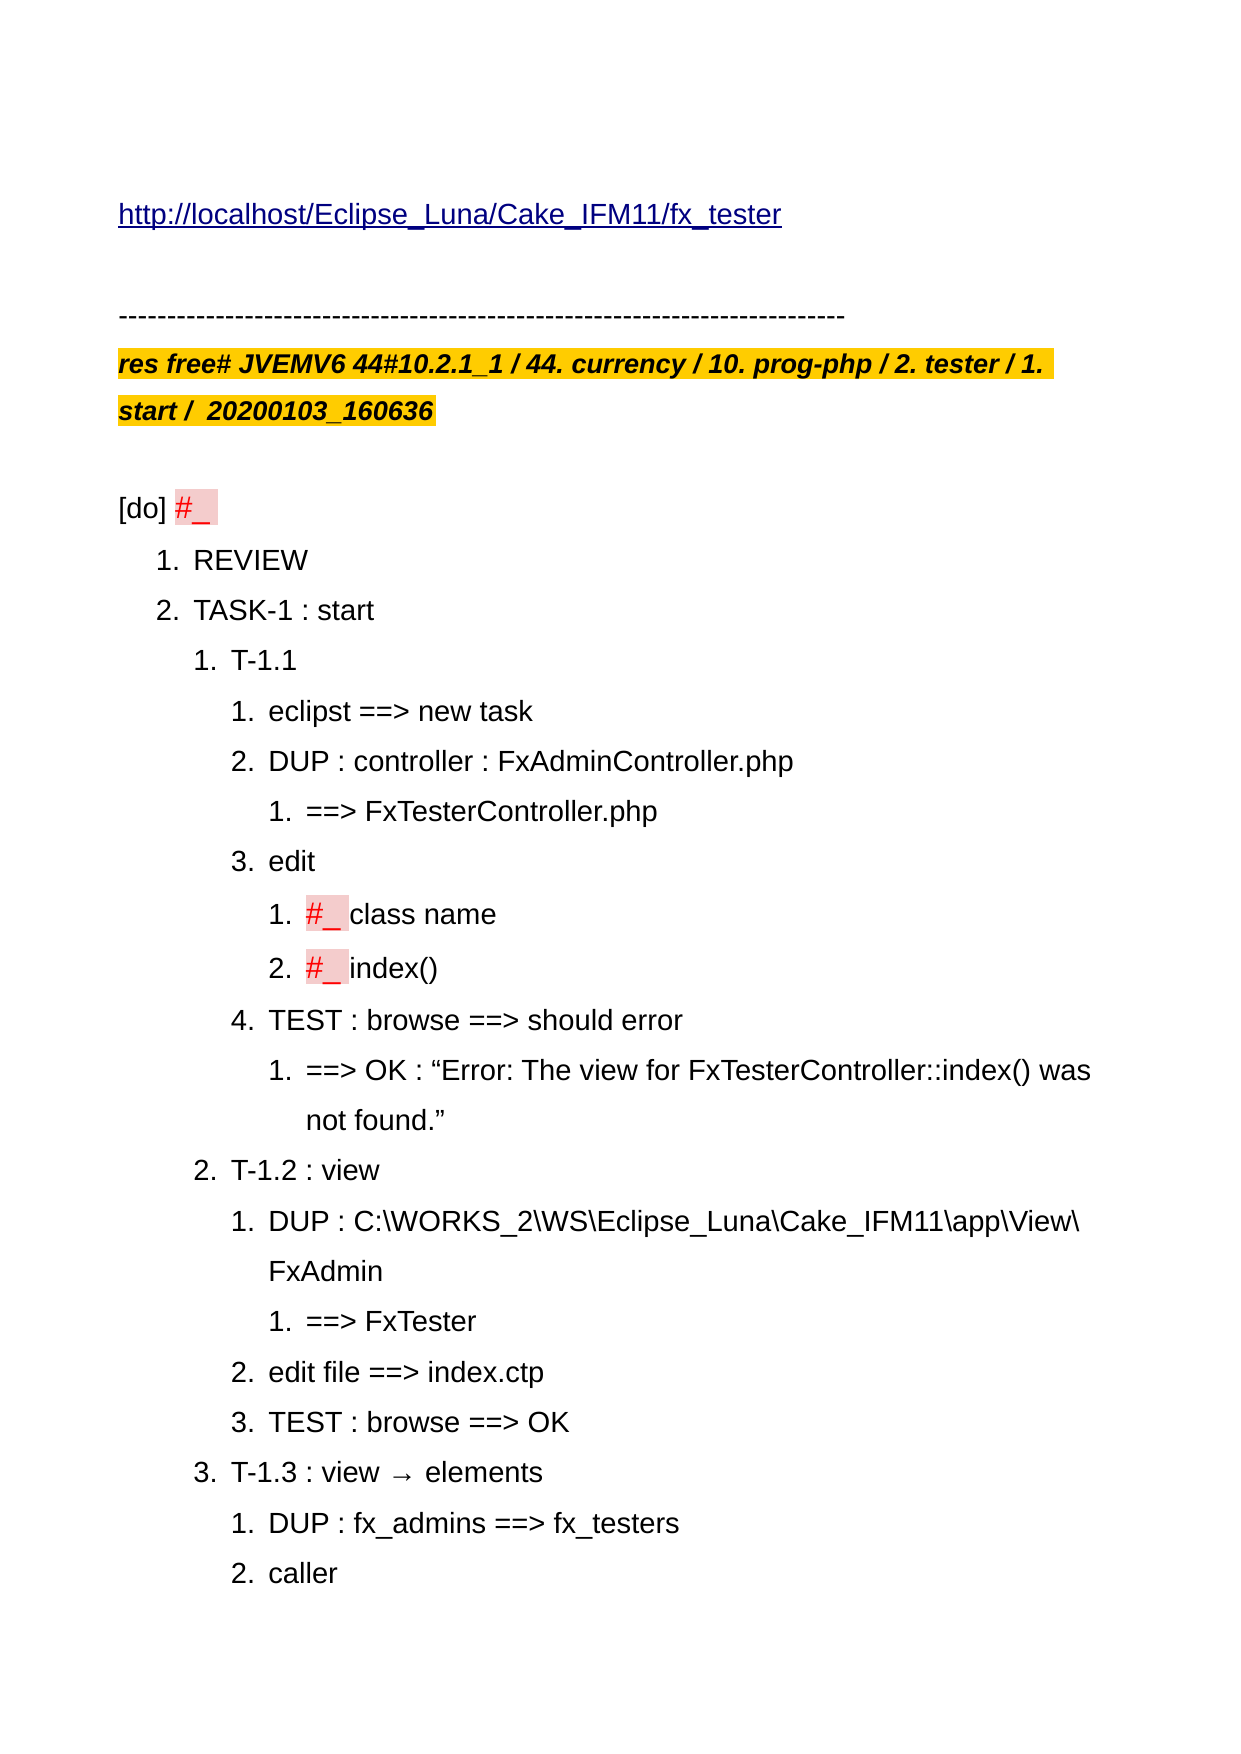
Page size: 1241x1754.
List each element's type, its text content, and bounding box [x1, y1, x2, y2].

list ==> OK : “Error: The view for FxTesterController::index() was not found.” [268, 1053, 1122, 1137]
text res free# JVEMV6 44#10.2.1_1 / 44. currency / 10. prog-php / 2. tester / 1. start / 20200103_160636 [118, 348, 1122, 426]
list T-1.3 : view → elements [193, 1455, 1122, 1489]
list T-1.1 [193, 643, 1122, 677]
list TEST : browse ==> OK [231, 1405, 1122, 1438]
list #_ index() [268, 949, 1122, 984]
list ==> FxTester [268, 1304, 1122, 1338]
list ==> FxTesterController.php [268, 794, 1122, 828]
list #_ class name [268, 895, 1122, 931]
list TASK-1 : start [156, 593, 1122, 626]
text http://localhost/Eclipse_Luna/Cake_IFM11/fx_tester [118, 197, 1122, 231]
list REVIEW [156, 543, 1122, 576]
list eclipst ==> new task [231, 693, 1122, 727]
list DUP : fx_admins ==> fx_testers [231, 1506, 1122, 1539]
list edit file ==> index.ctp [231, 1355, 1122, 1388]
text --------------------------------------------------------------------------- [118, 298, 1122, 331]
text [do] #_ [118, 489, 1122, 525]
list DUP : C:\WORKS_2\WS\Eclipse_Luna\Cake_IFM11\app\View\FxAdmin [231, 1204, 1122, 1288]
list TEST : browse ==> should error [231, 1002, 1122, 1036]
list caller [231, 1556, 1122, 1589]
list DUP : controller : FxAdminController.php [231, 744, 1122, 777]
list T-1.2 : view [193, 1153, 1122, 1187]
list edit [231, 844, 1122, 878]
